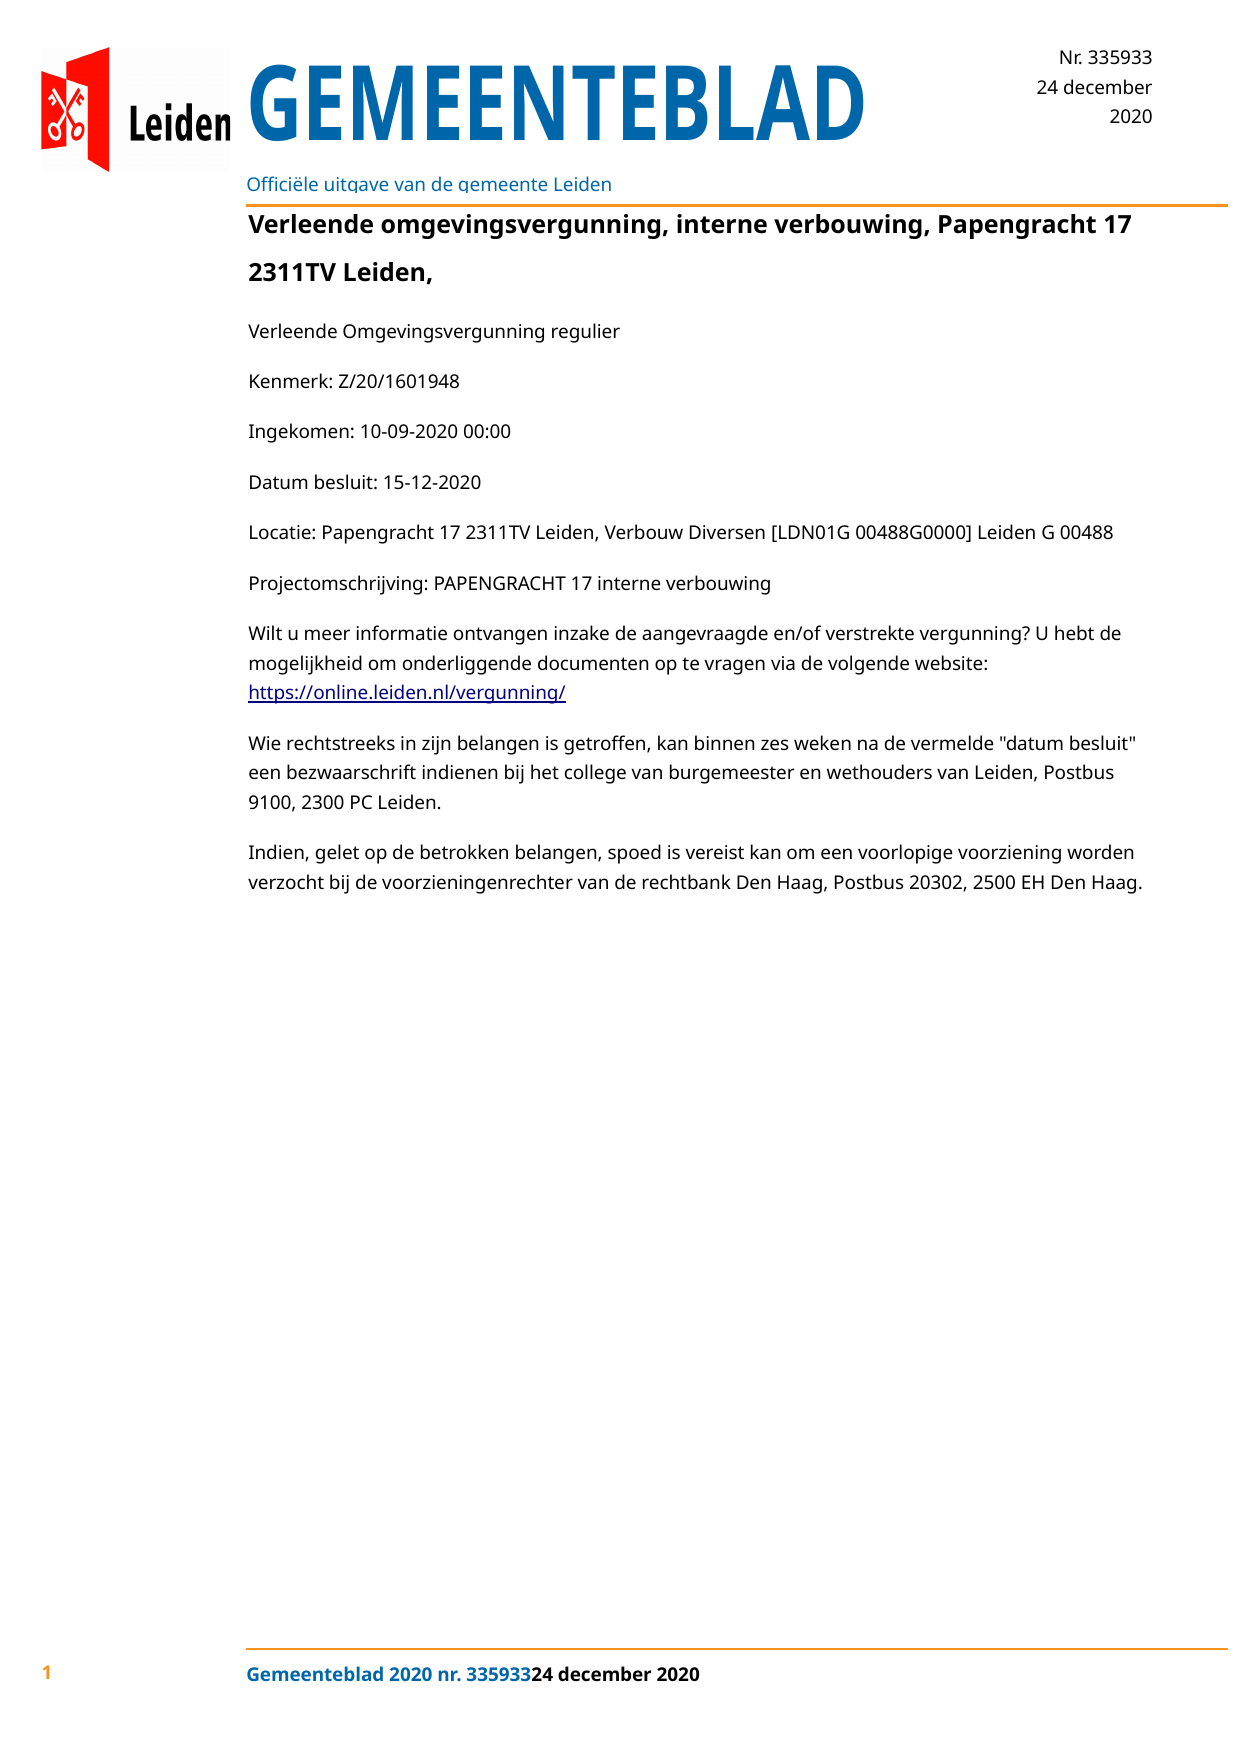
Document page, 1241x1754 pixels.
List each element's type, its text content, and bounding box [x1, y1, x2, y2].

picture [41, 47, 231, 172]
text Locatie: Papengracht 17 2311TV Leiden, Verbouw Diversen [LDN01G 00488G0000] Leiden G 00488 [248, 519, 1152, 545]
text Ingekomen: 10-09-2020 00:00 [248, 419, 1152, 444]
text Verleende Omgevingsvergunning regulier [248, 318, 1152, 344]
text Verleende omgevingsvergunning, interne verbouwing, Papengracht 17 2311TV Leiden, [248, 207, 1152, 288]
text Wie rechtstreeks in zijn belangen is getroffen, kan binnen zes weken na de vermelde "datum besluit" een bezwaarschrift indienen bij het college van burgemeester en wethouders van Leiden, Postbus 9100, 2300 PC Leiden. [248, 730, 1152, 815]
text Indien, gelet op de betrokken belangen, spoed is vereist kan om een voorlopige voorziening worden verzocht bij de voorzieningenrechter van de rechtbank Den Haag, Postbus 20302, 2500 EH Den Haag. [248, 839, 1152, 895]
text Wilt u meer informatie ontvangen inzake de aangevraagde en/of verstrekte vergunning? U hebt de mogelijkheid om onderliggende documenten op te vragen via de volgende website: https://online.leiden.nl/vergunning/ [248, 620, 1152, 705]
text Projectomschrijving: PAPENGRACHT 17 interne verbouwing [248, 570, 1152, 596]
text Datum besluit: 15-12-2020 [248, 469, 1152, 495]
text Kenmerk: Z/20/1601948 [248, 368, 1152, 394]
